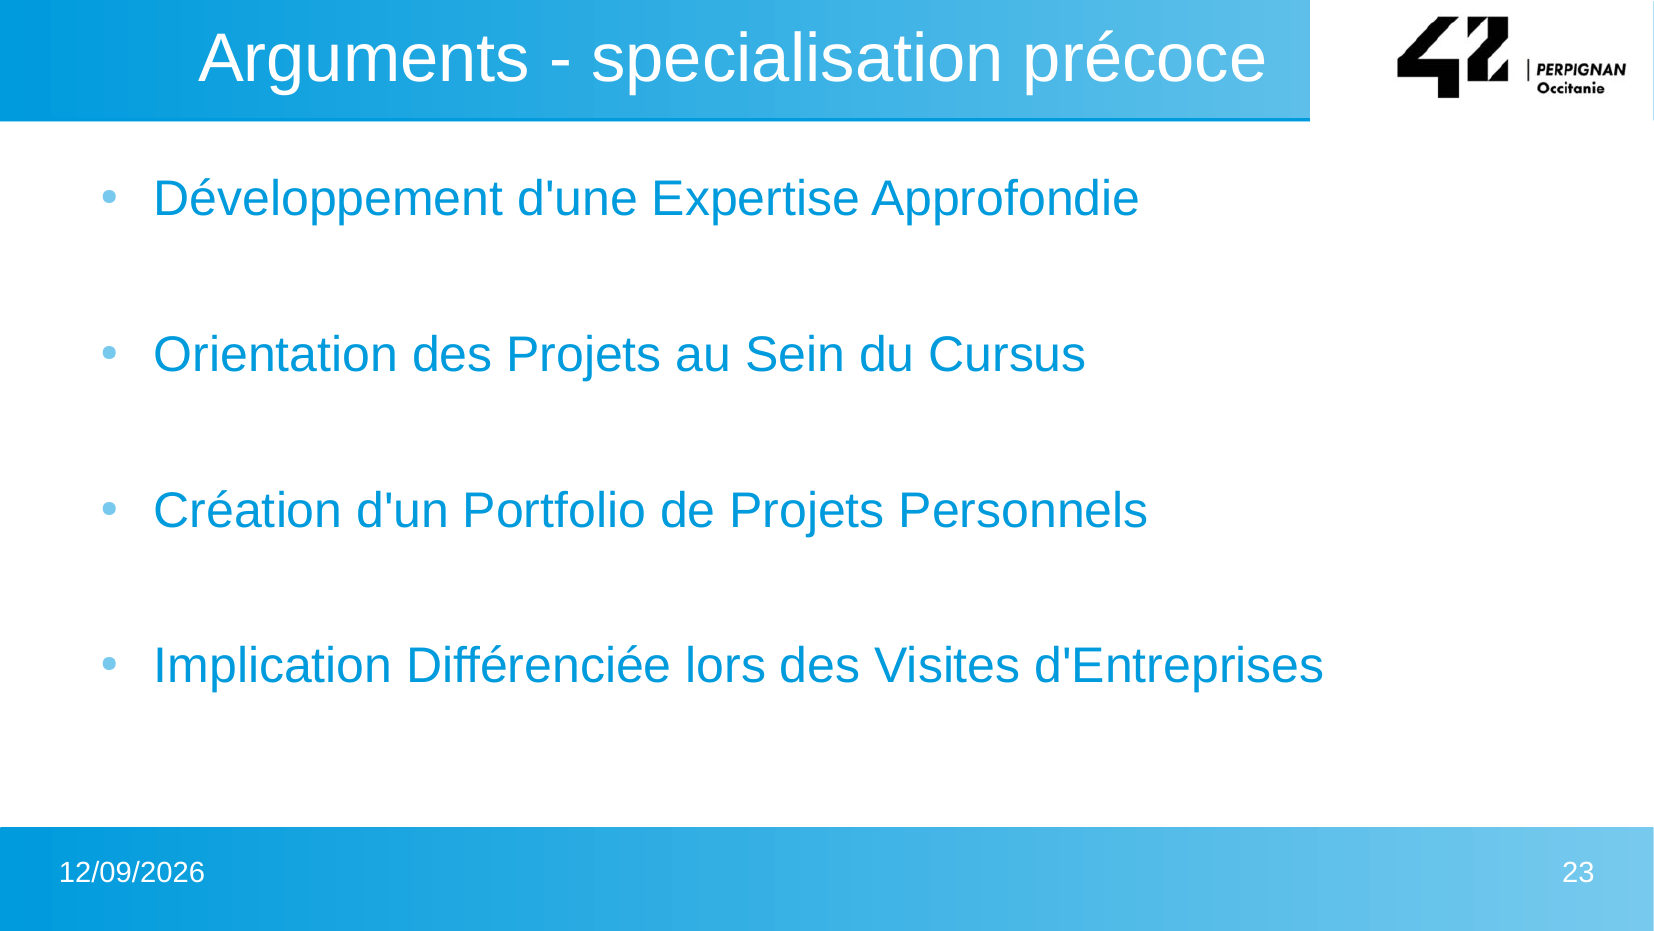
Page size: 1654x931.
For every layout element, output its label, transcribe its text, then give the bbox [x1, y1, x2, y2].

list Développement d'une Expertise Approfondie Orientation des Projets au Sein du Cursus Création d'un Portfolio de Projets Personnels Implication Différenciée lors des Visites d'Entreprises [82, 170, 1571, 710]
picture [1310, 0, 1654, 125]
title Arguments - specialisation précoce [0, 0, 1534, 161]
